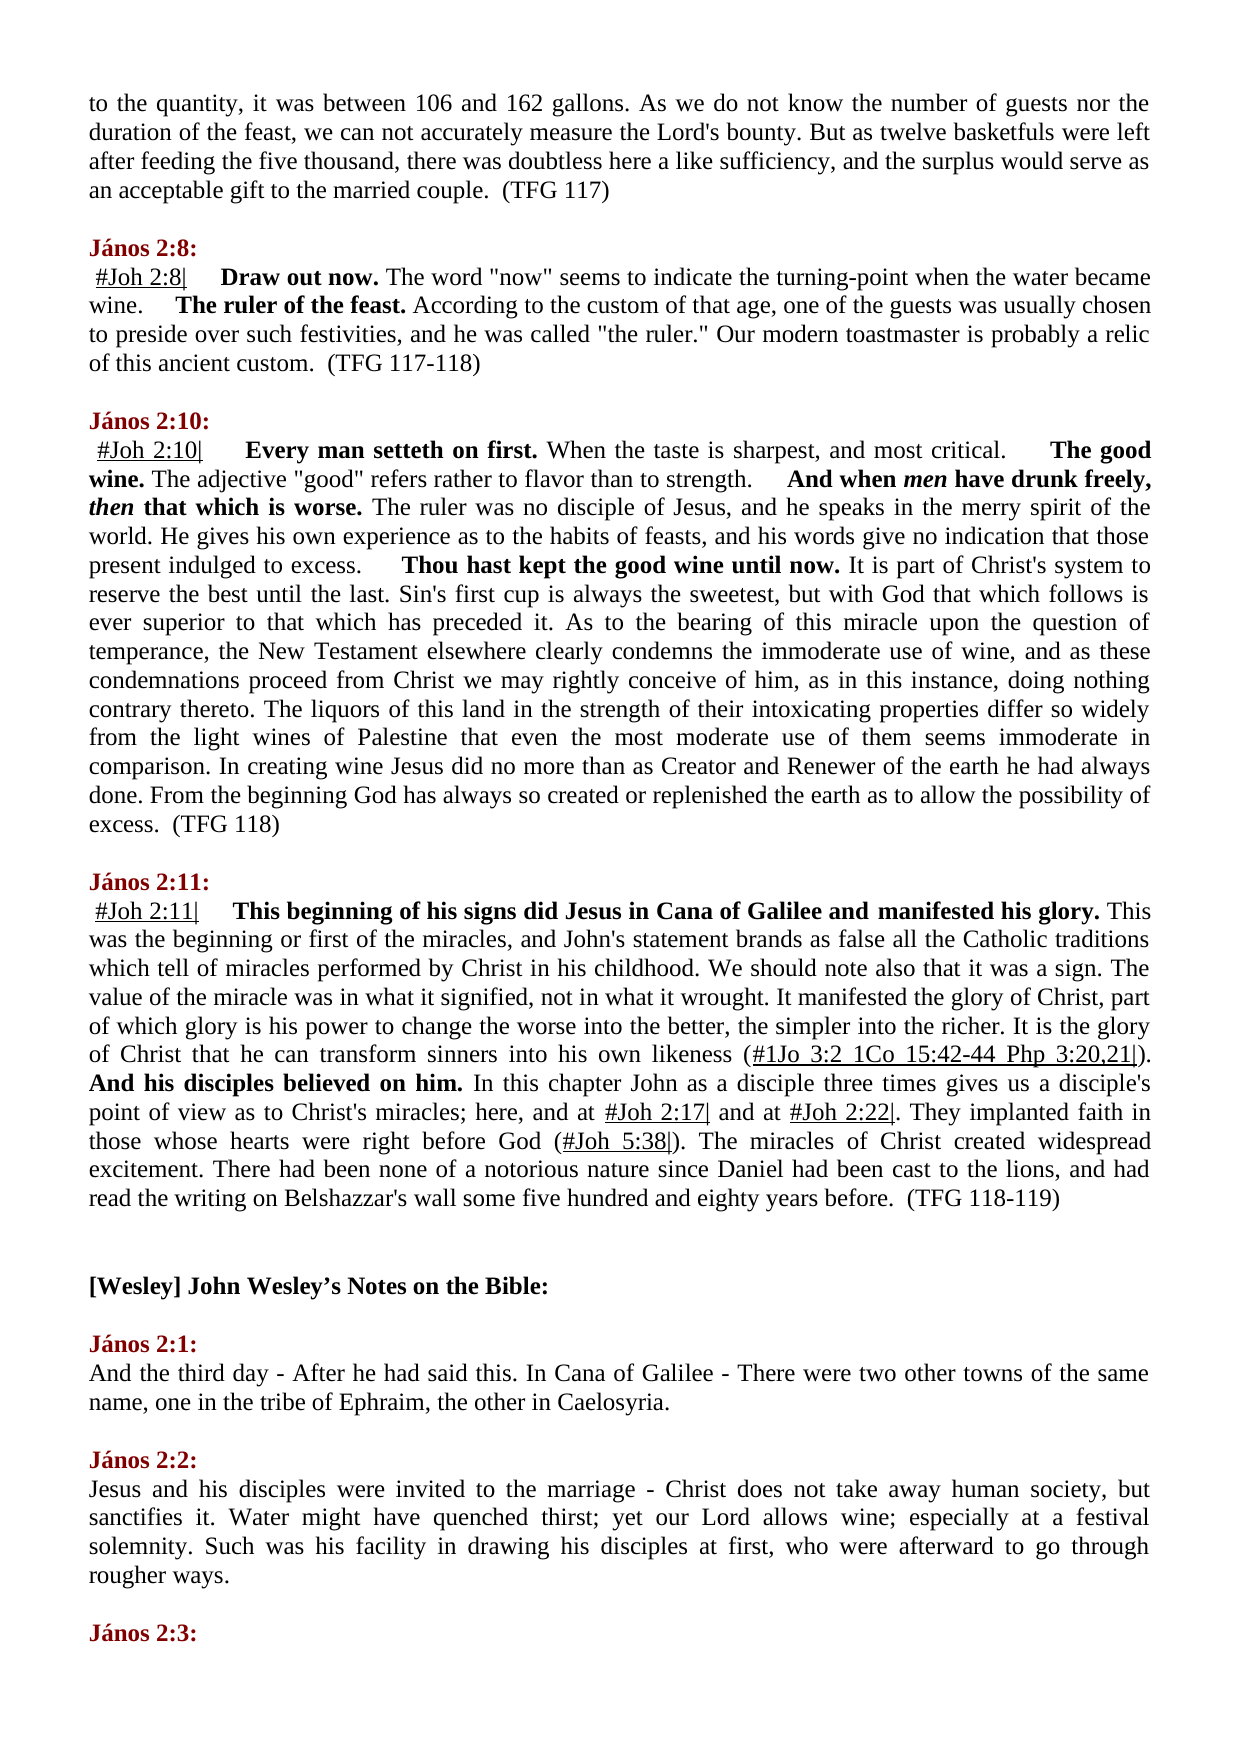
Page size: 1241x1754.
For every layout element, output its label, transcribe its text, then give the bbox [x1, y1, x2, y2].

text János 2:10: [88, 406, 1152, 435]
text to the quantity, it was between 106 and 162 gallons. As we do not know the number of guests nor the duration of the feast, we can not accurately measure the Lord's bounty. But as twelve basketfuls were left after feeding the five thousand, there was doubtless here a like sufficiency, and the surplus would serve as an acceptable gift to the married couple. (TFG 117) [88, 88, 1152, 203]
text [Wesley] John Wesley’s Notes on the Bible: [88, 1271, 1152, 1300]
text #Joh 2:11| This beginning of his signs did Jesus in Cana of Galilee and manifested his glory. This was the beginning or first of the miracles, and John's statement brands as false all the Catholic traditions which tell of miracles performed by Christ in his childhood. We should note also that it was a sign. The value of the miracle was in what it signified, not in what it wrought. It manifested the glory of Christ, part of which glory is his power to change the worse into the better, the simpler into the richer. It is the glory of Christ that he can transform sinners into his own likeness (#1Jo 3:2 1Co 15:42-44 Php 3:20,21|). And his disciples believed on him. In this chapter John as a disciple three times gives us a disciple's point of view as to Christ's miracles; here, and at #Joh 2:17| and at #Joh 2:22|. They implanted faith in those whose hearts were right before God (#Joh 5:38|). The miracles of Christ created widespread excitement. There had been none of a notorious nature since Daniel had been cast to the lions, and had read the writing on Belshazzar's wall some five hundred and eighty years before. (TFG 118-119) [88, 896, 1152, 1212]
text János 2:3: [88, 1618, 1152, 1647]
text János 2:2: [88, 1445, 1152, 1474]
text And the third day - After he had said this. In Cana of Galilee - There were two other towns of the same name, one in the tribe of Ephraim, the other in Caelosyria. [88, 1358, 1152, 1416]
text Jesus and his disciples were invited to the marriage - Christ does not take away human society, but sanctifies it. Water might have quenched thirst; yet our Lord allows wine; especially at a festival solemnity. Such was his facility in drawing his disciples at first, who were afterward to go through rougher ways. [88, 1474, 1152, 1589]
text #Joh 2:8| Draw out now. The word "now" seems to indicate the turning-point when the water became wine. The ruler of the feast. According to the custom of that age, one of the guests was usually chosen to preside over such festivities, and he was called "the ruler." Our modern toastmaster is probably a relic of this ancient custom. (TFG 117-118) [88, 262, 1152, 377]
text János 2:1: [88, 1329, 1152, 1358]
text János 2:11: [88, 867, 1152, 896]
text János 2:8: [88, 233, 1152, 262]
text #Joh 2:10| Every man setteth on first. When the taste is sharpest, and most critical. The good wine. The adjective "good" refers rather to flavor than to strength. And when men have drunk freely, then that which is worse. The ruler was no disciple of Jesus, and he speaks in the merry spirit of the world. He gives his own experience as to the habits of feasts, and his words give no indication that those present indulged to excess. Thou hast kept the good wine until now. It is part of Christ's system to reserve the best until the last. Sin's first cup is always the sweetest, but with God that which follows is ever superior to that which has preceded it. As to the bearing of this miracle upon the question of temperance, the New Testament elsewhere clearly condemns the immoderate use of wine, and as these condemnations proceed from Christ we may rightly conceive of him, as in this instance, doing nothing contrary thereto. The liquors of this land in the strength of their intoxicating properties differ so widely from the light wines of Palestine that even the most moderate use of them seems immoderate in comparison. In creating wine Jesus did no more than as Creator and Renewer of the earth he had always done. From the beginning God has always so created or replenished the earth as to allow the possibility of excess. (TFG 118) [88, 435, 1152, 837]
